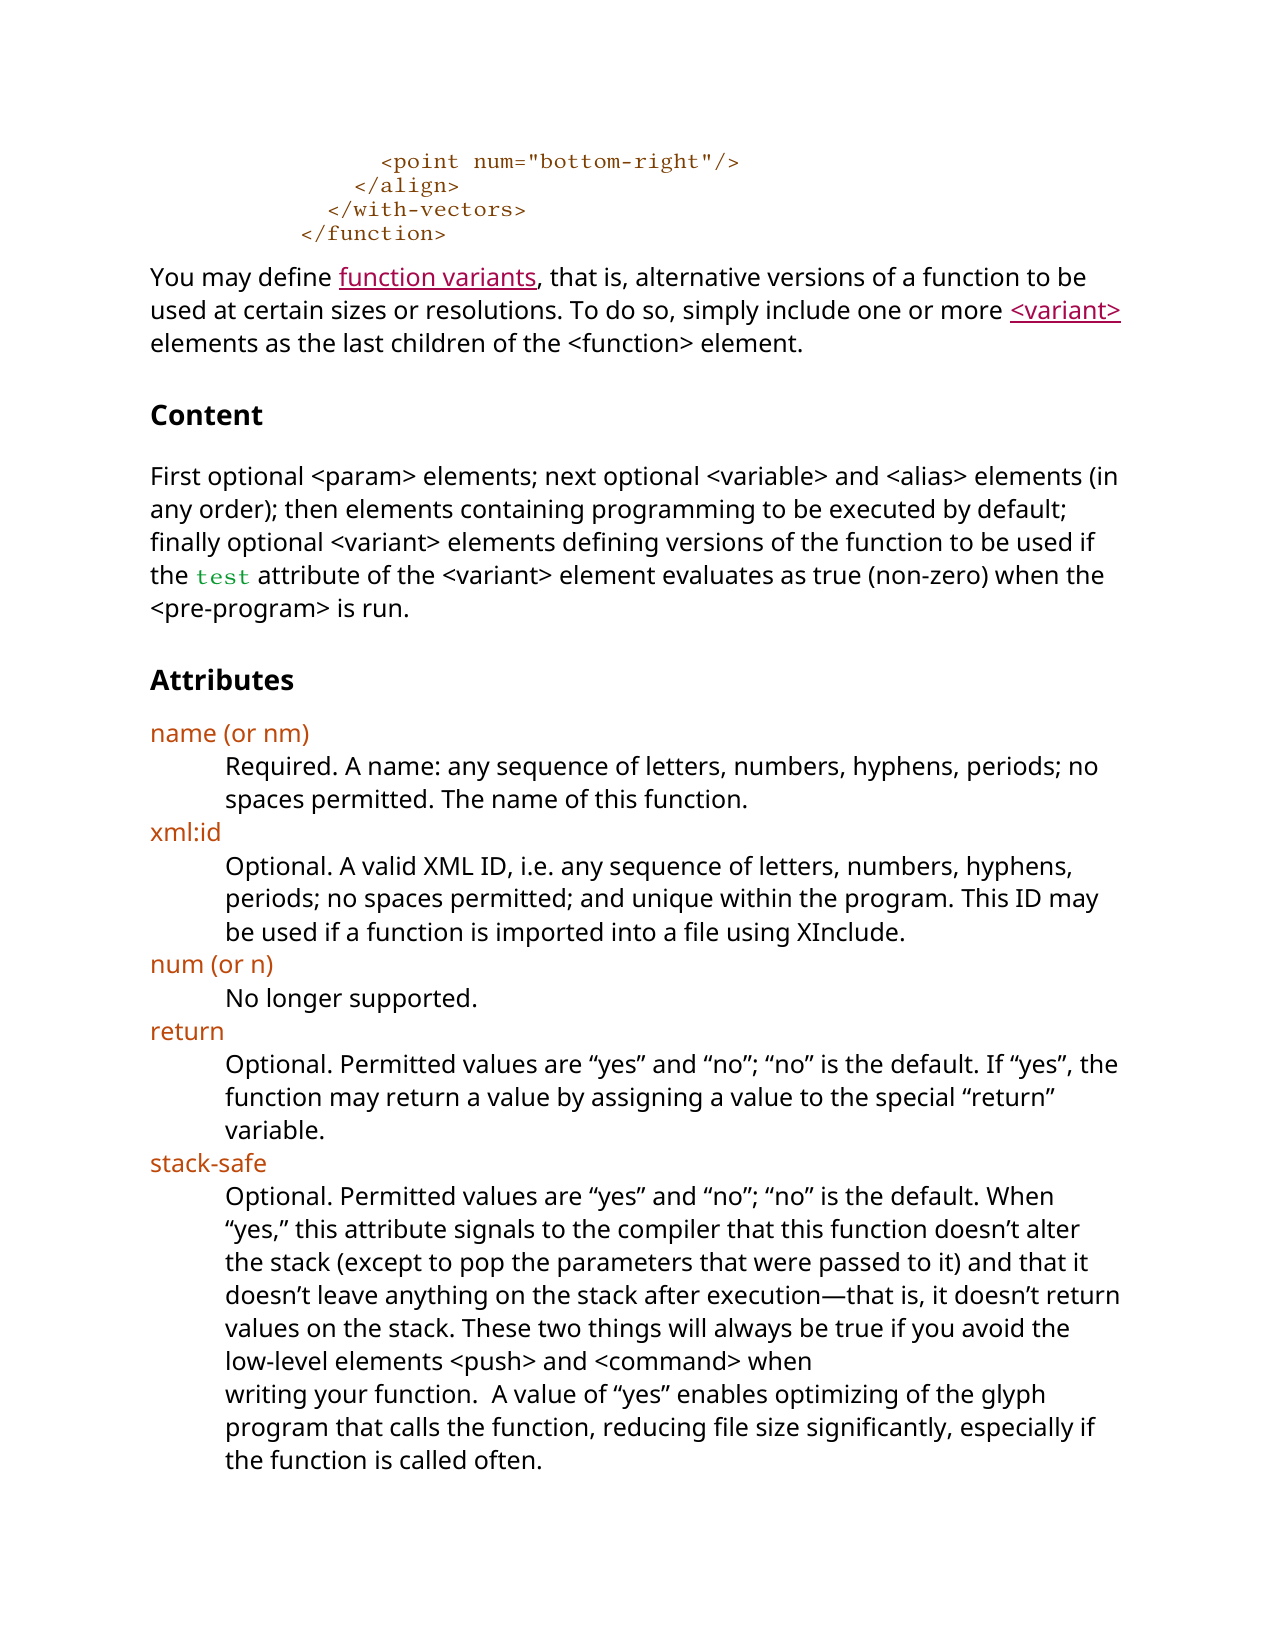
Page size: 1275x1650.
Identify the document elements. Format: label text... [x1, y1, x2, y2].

text Optional. A valid XML ID, i.e. any sequence of letters, numbers, hyphens, periods; no spaces permitted; and unique within the program. This ID may be used if a function is imported into a file using XInclude. [225, 848, 1125, 948]
text return [150, 1014, 1125, 1047]
text stack-safe [150, 1146, 1125, 1179]
subtitle Content [150, 395, 1125, 433]
text <point num="bottom-right"/> </align> </with-vectors> </function> [300, 150, 1125, 245]
text name (or nm) [150, 716, 1125, 749]
text No longer supported. [225, 981, 1125, 1014]
text Optional. Permitted values are “yes” and “no”; “no” is the default. If “yes”, the function may return a value by assigning a value to the special “return” variable. [225, 1047, 1125, 1146]
text Optional. Permitted values are “yes” and “no”; “no” is the default. When “yes,” this attribute signals to the compiler that this function doesn’t alter the stack (except to pop the parameters that were passed to it) and that it doesn’t leave anything on the stack after execution—that is, it doesn’t return values on the stack. These two things will always be true if you avoid the low-level elements <push> and <command> when [225, 1179, 1125, 1377]
text Required. A name: any sequence of letters, numbers, hyphens, periods; no spaces permitted. The name of this function. [225, 749, 1125, 816]
subtitle Attributes [150, 660, 1125, 698]
text You may define function variants, that is, alternative versions of a function to be used at certain sizes or resolutions. To do so, simply include one or more <variant> elements as the last children of the <function> element. [150, 260, 1125, 359]
text First optional <param> elements; next optional <variable> and <alias> elements (in any order); then elements containing programming to be executed by default; finally optional <variant> elements defining versions of the function to be used if the test attribute of the <variant> element evaluates as true (non-zero) when the <pre-program> is run. [150, 459, 1125, 624]
text num (or n) [150, 948, 1125, 981]
text xml:id [150, 816, 1125, 848]
text writing your function. A value of “yes” enables optimizing of the glyph program that calls the function, reducing file size significantly, especially if the function is called often. [225, 1377, 1125, 1476]
